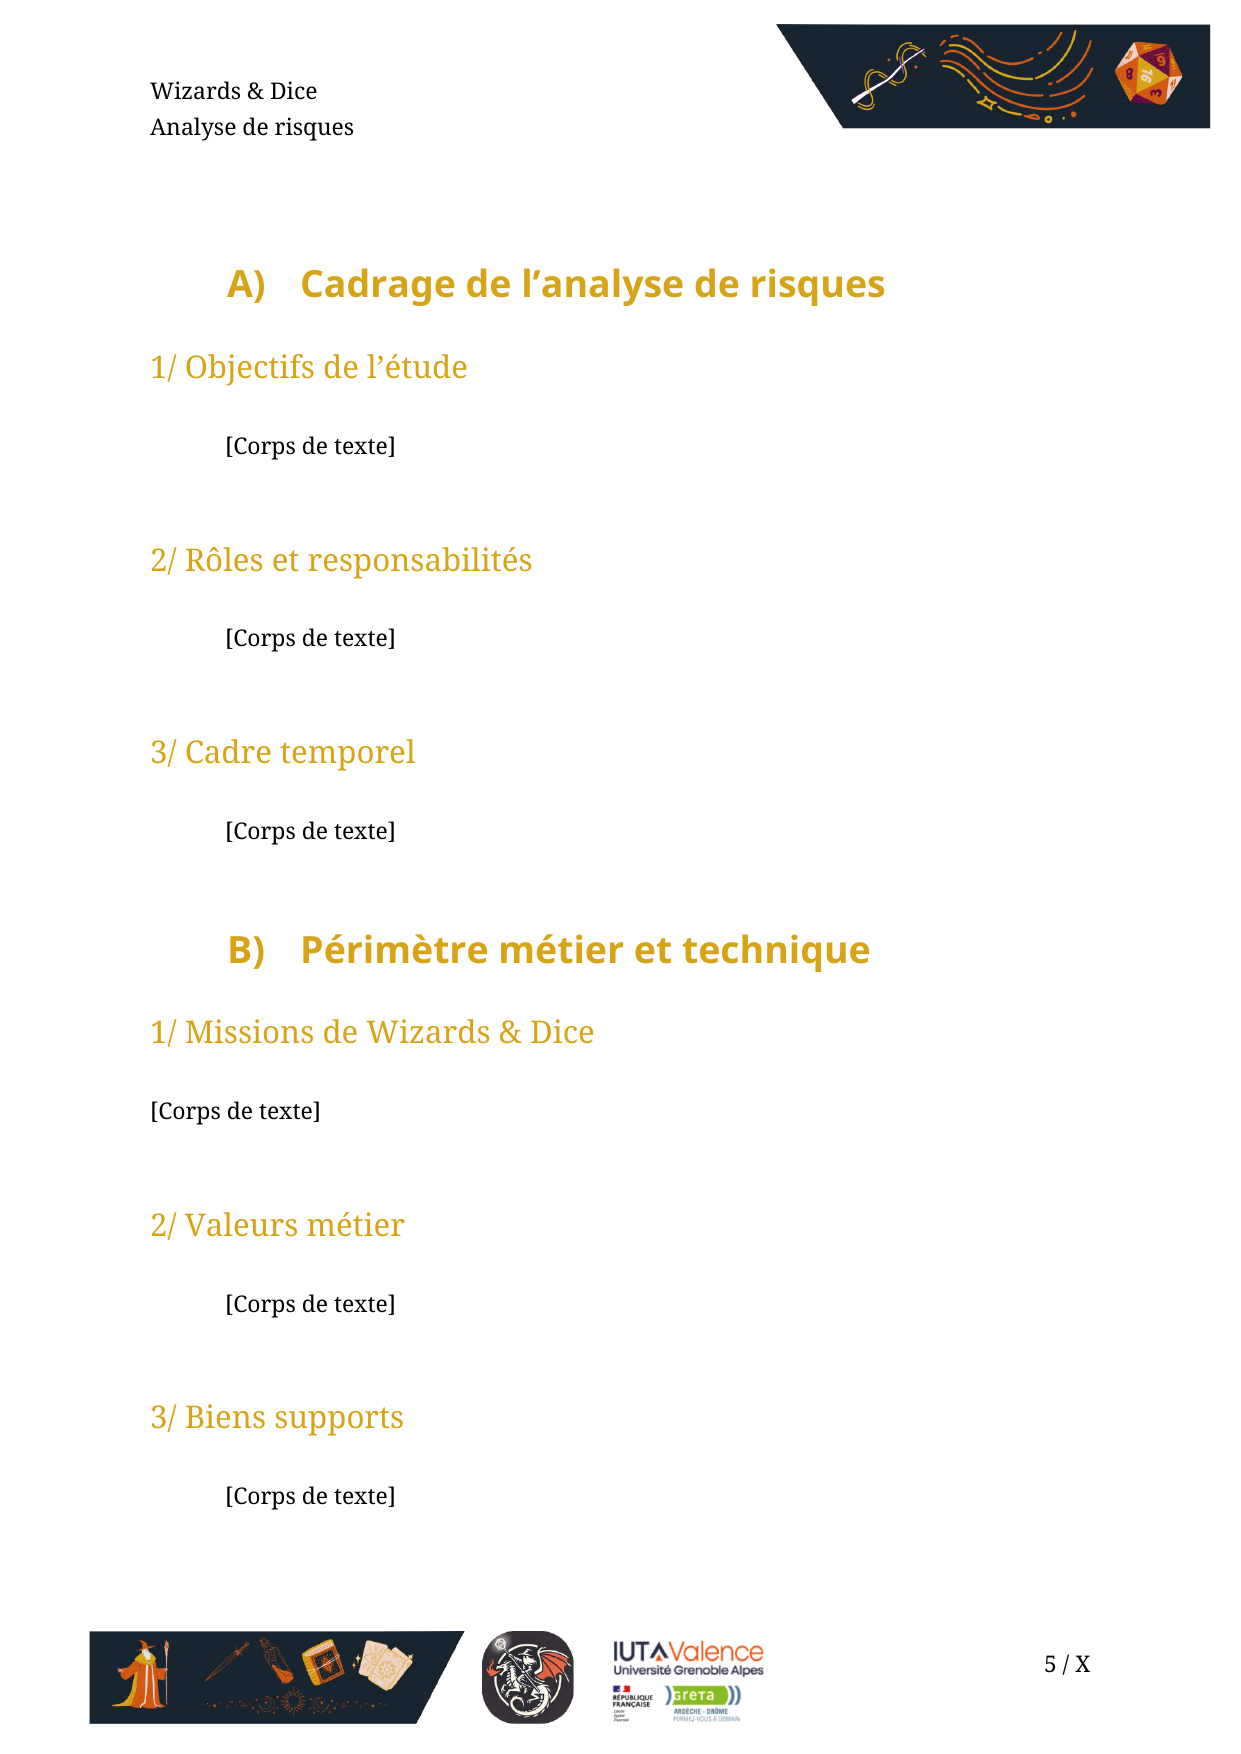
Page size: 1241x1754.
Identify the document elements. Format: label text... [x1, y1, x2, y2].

picture [771, 21, 1218, 131]
text [Corps de texte] [150, 622, 1090, 654]
subtitle Rôles et responsabilités [150, 537, 1090, 580]
text [Corps de texte] [150, 1095, 1090, 1126]
subtitle Objectifs de l’étude [150, 345, 1090, 387]
subtitle Périmètre métier et technique [227, 923, 1090, 974]
text [Corps de texte] [150, 1480, 1090, 1511]
picture [81, 1620, 788, 1733]
subtitle Missions de Wizards & Dice [150, 1010, 1090, 1052]
text [Corps de texte] [150, 430, 1090, 461]
text [Corps de texte] [150, 815, 1090, 846]
subtitle Cadrage de l’analyse de risques [227, 258, 1090, 309]
subtitle Cadre temporel [150, 730, 1090, 773]
subtitle Biens supports [150, 1395, 1090, 1438]
subtitle Valeurs métier [150, 1203, 1090, 1245]
text [Corps de texte] [150, 1287, 1090, 1319]
